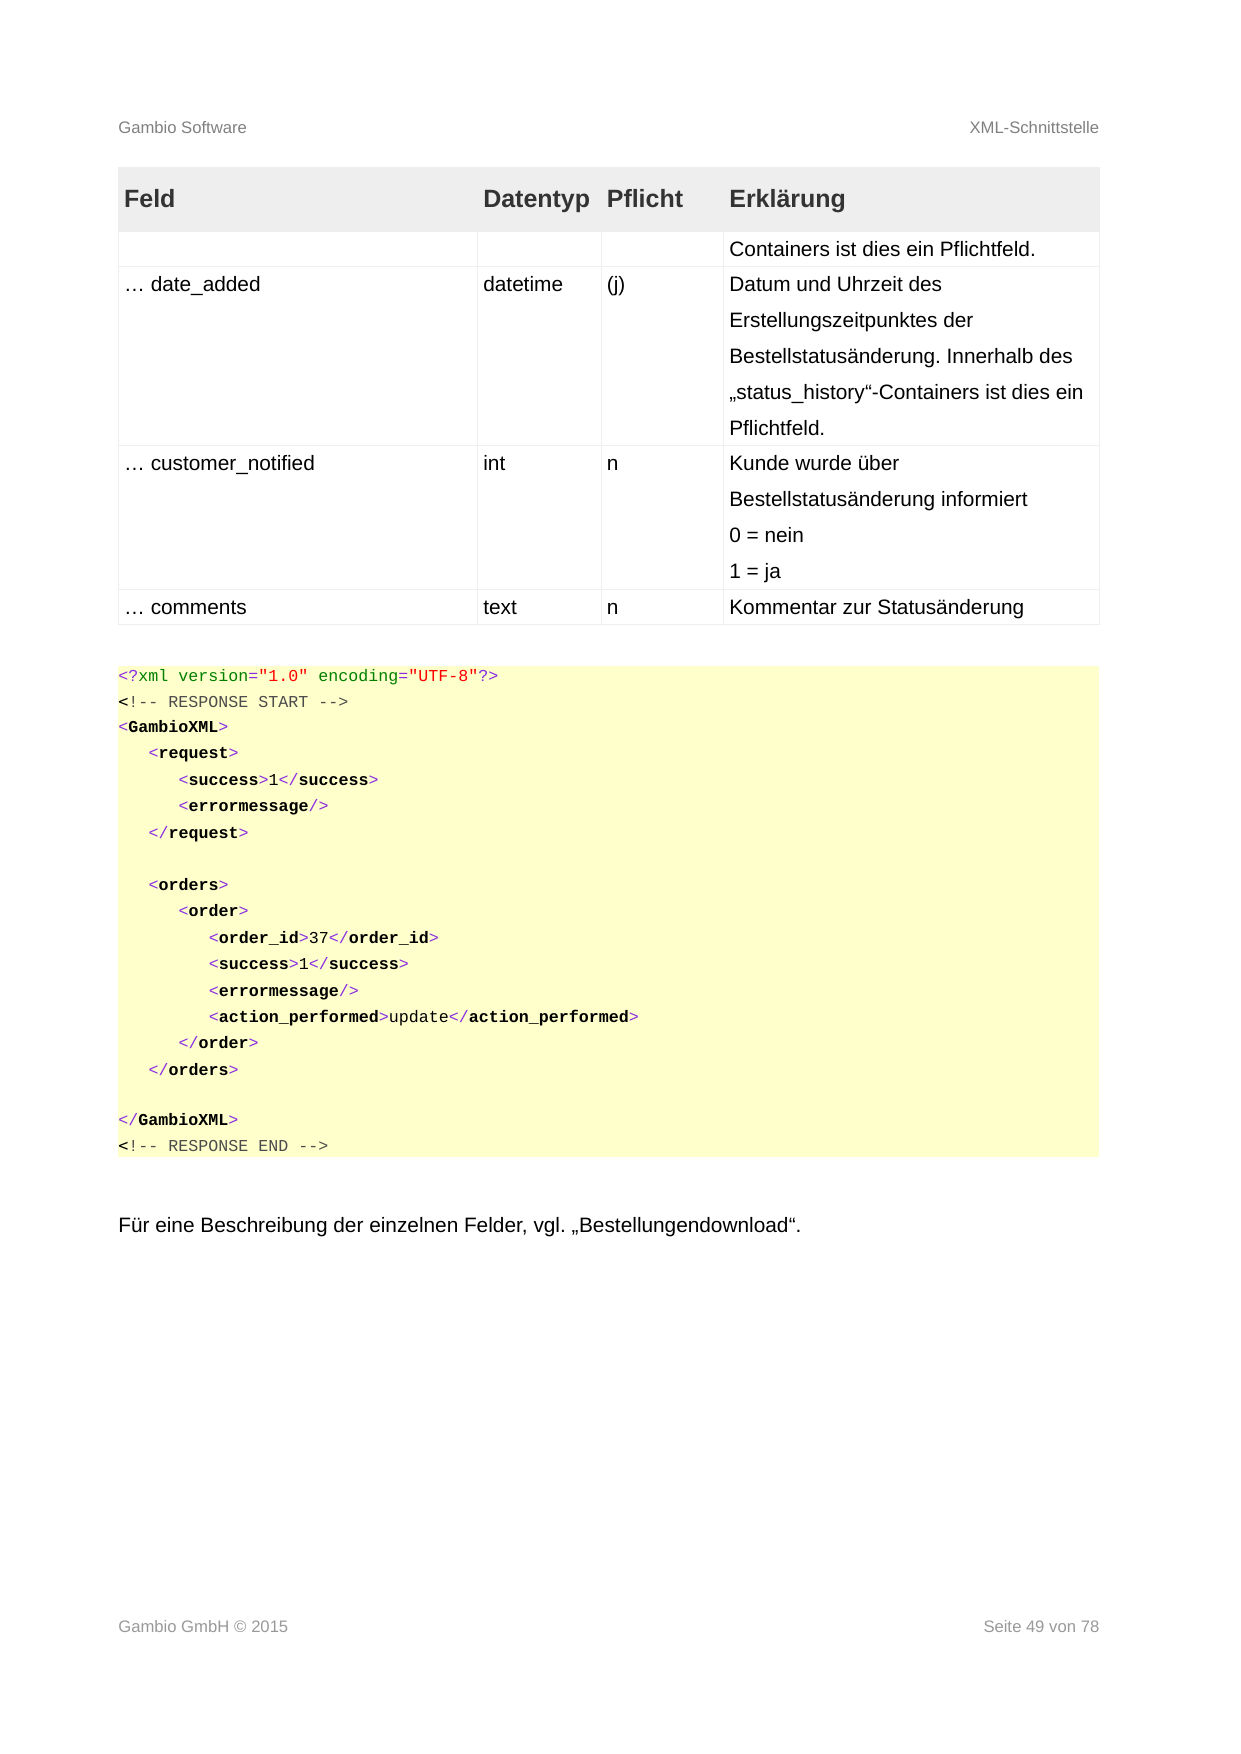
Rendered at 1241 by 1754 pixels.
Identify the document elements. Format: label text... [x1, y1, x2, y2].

text <request> [118, 743, 1099, 764]
text <GambioXML> [118, 719, 1099, 737]
table_cell text [478, 590, 601, 624]
table_cell … comments [119, 590, 477, 624]
table_cell datetime [478, 267, 601, 445]
text </order> [118, 1033, 1099, 1054]
table_cell n [602, 446, 723, 589]
text <success>1</success> [118, 954, 1099, 974]
text </GambioXML> [118, 1112, 1099, 1130]
text <order> [118, 901, 1099, 922]
table_cell n [602, 590, 723, 624]
text <errormessage/> [118, 980, 1099, 1001]
table_cell Kommentar zur Statusänderung [724, 590, 1099, 624]
table_cell Kunde wurde über Bestellstatusänderung informiert 0 = nein 1 = ja [724, 446, 1099, 589]
text <order_id>37</order_id> [118, 927, 1099, 948]
text <success>1</success> [118, 770, 1099, 790]
table_cell int [478, 446, 601, 589]
text </request> [118, 823, 1099, 843]
text <action_performed>update</action_performed> [118, 1007, 1099, 1027]
text <!-- RESPONSE START --> [118, 692, 1099, 713]
text <!-- RESPONSE END --> [118, 1136, 1099, 1157]
table_header Pflicht [602, 168, 723, 231]
table_cell Containers ist dies ein Pflichtfeld. [724, 232, 1099, 266]
text <?xml version="1.0" encoding="UTF-8"?> [118, 666, 1099, 686]
table_cell … date_added [119, 267, 477, 445]
table_header Feld [119, 168, 477, 231]
text <errormessage/> [118, 796, 1099, 817]
table_header Erklärung [724, 168, 1099, 231]
text </orders> [118, 1060, 1099, 1080]
table_cell [119, 232, 477, 266]
table_cell Datum und Uhrzeit des Erstellungszeitpunktes der Bestellstatusänderung. Innerhalb des „status_history“-Containers ist dies ein Pflichtfeld. [724, 267, 1099, 445]
table_cell (j) [602, 267, 723, 445]
table_cell … customer_notified [119, 446, 477, 589]
table_cell [478, 232, 601, 266]
table_cell [602, 232, 723, 266]
table_header Datentyp [478, 168, 601, 231]
text <orders> [118, 874, 1099, 895]
text Für eine Beschreibung der einzelnen Felder, vgl. „Bestellungendownload“. [118, 1204, 1099, 1239]
